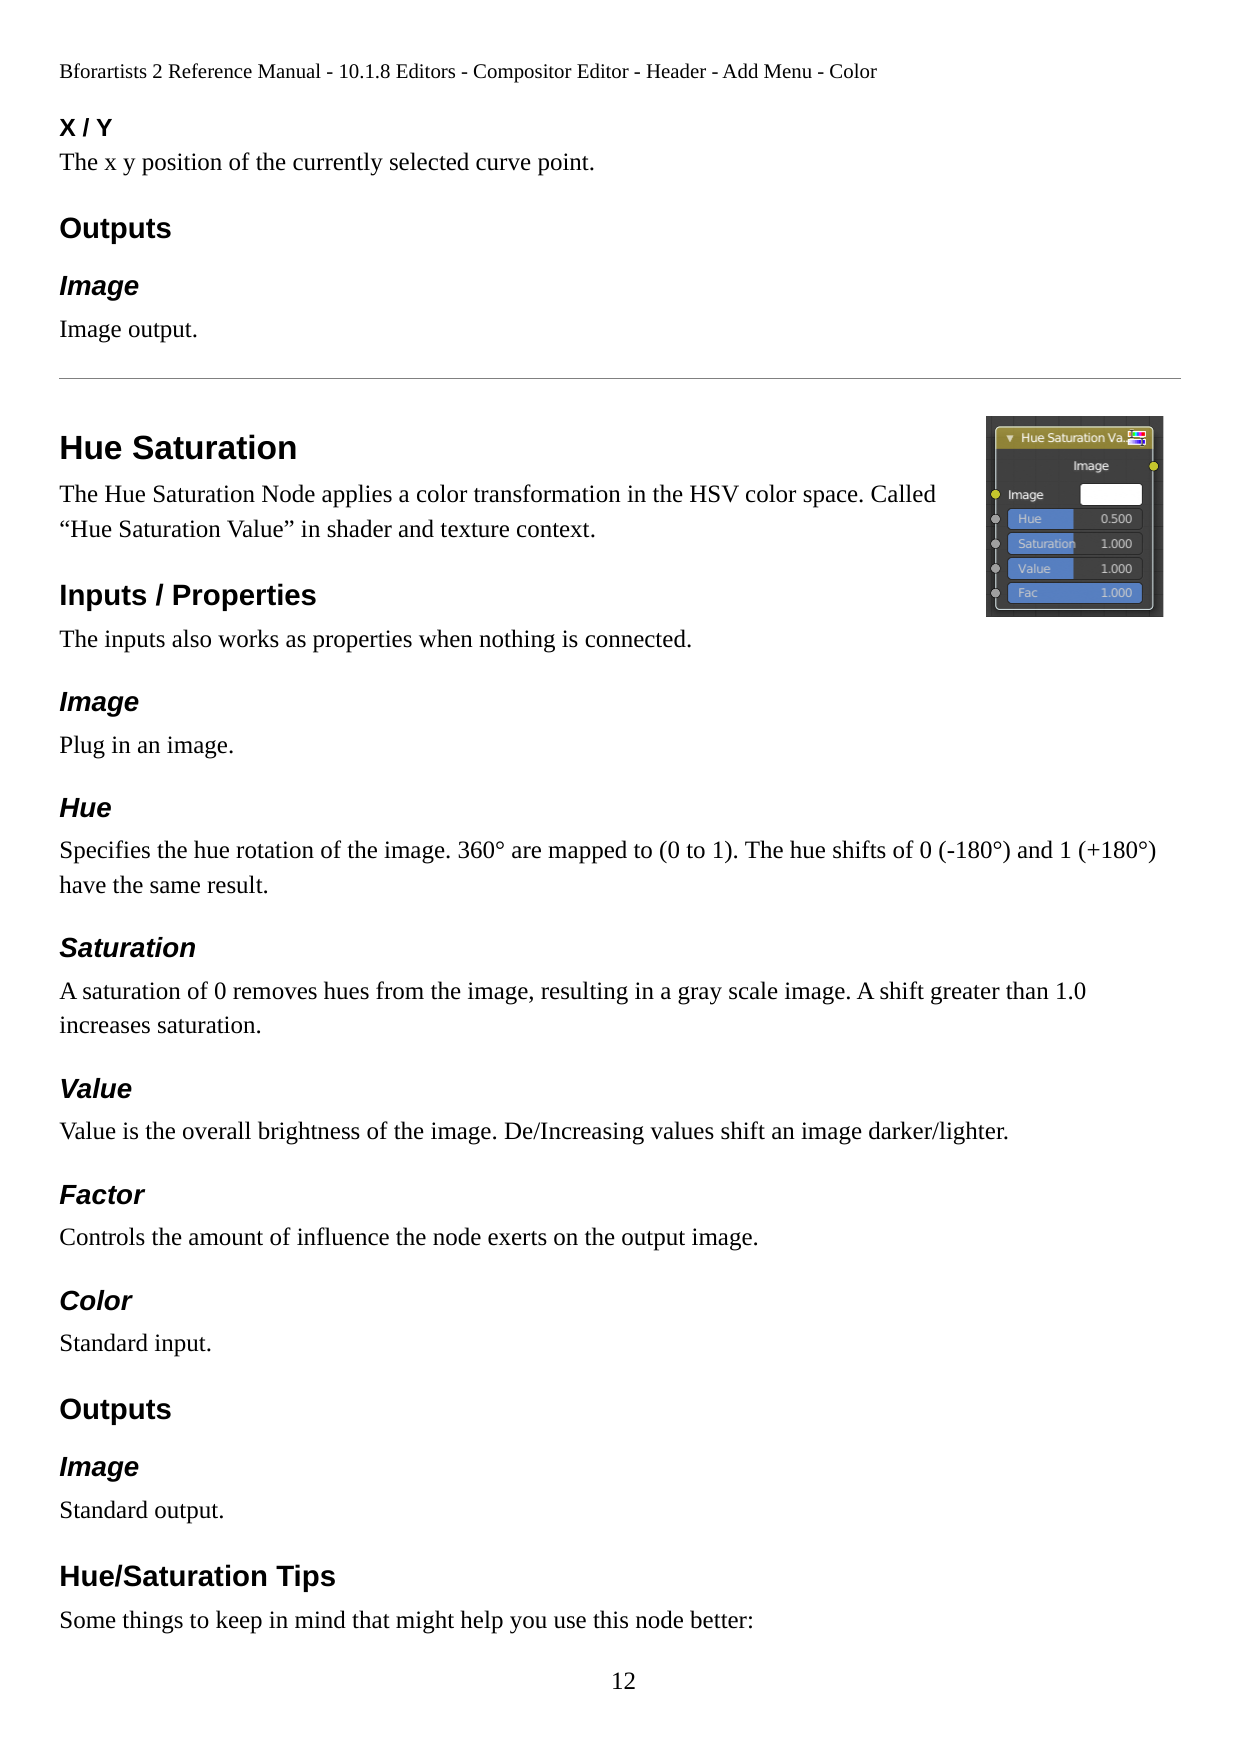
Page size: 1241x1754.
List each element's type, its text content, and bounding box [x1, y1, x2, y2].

text The inputs also works as properties when nothing is connected. [59, 624, 1181, 652]
subtitle Image [59, 1451, 1181, 1483]
text Standard input. [59, 1328, 1181, 1357]
subtitle Image [59, 685, 1181, 717]
text The x y position of the currently selected curve point. [59, 147, 1181, 176]
subtitle Value [59, 1072, 1181, 1104]
text A saturation of 0 removes hues from the image, resulting in a gray scale image. A shift greater than 1.0 increases saturation. [59, 976, 1181, 1039]
subtitle [1164, 428, 1181, 467]
text Image output. [59, 314, 1181, 343]
subtitle Color [59, 1284, 1181, 1316]
subtitle Outputs [59, 1392, 1181, 1426]
subtitle Factor [59, 1178, 1181, 1210]
picture [986, 416, 1164, 617]
subtitle Saturation [59, 932, 1181, 963]
subtitle Hue Saturation [59, 428, 986, 467]
text Specifies the hue rotation of the image. 360° are mapped to (0 to 1). The hue shifts of 0 (-180°) and 1 (+180°) have the same result. [59, 836, 1181, 899]
subtitle Image [59, 270, 1181, 302]
subtitle [1164, 577, 1181, 611]
text Controls the amount of influence the node exerts on the output image. [59, 1222, 1181, 1251]
subtitle Hue [59, 791, 1181, 823]
subtitle Outputs [59, 211, 1181, 245]
text Standard output. [59, 1495, 1181, 1524]
subtitle Inputs / Properties [59, 577, 986, 611]
text The Hue Saturation Node applies a color transformation in the HSV color space. Called “Hue Saturation Value” in shader and texture context. [59, 479, 986, 543]
text Value is the overall brightness of the image. De/Increasing values shift an image darker/lighter. [59, 1116, 1181, 1145]
subtitle Hue/Saturation Tips [59, 1559, 1181, 1592]
text Some things to keep in mind that might help you use this node better: [59, 1605, 1181, 1634]
subtitle X / Y [59, 113, 1181, 141]
text Plug in an image. [59, 730, 1181, 758]
